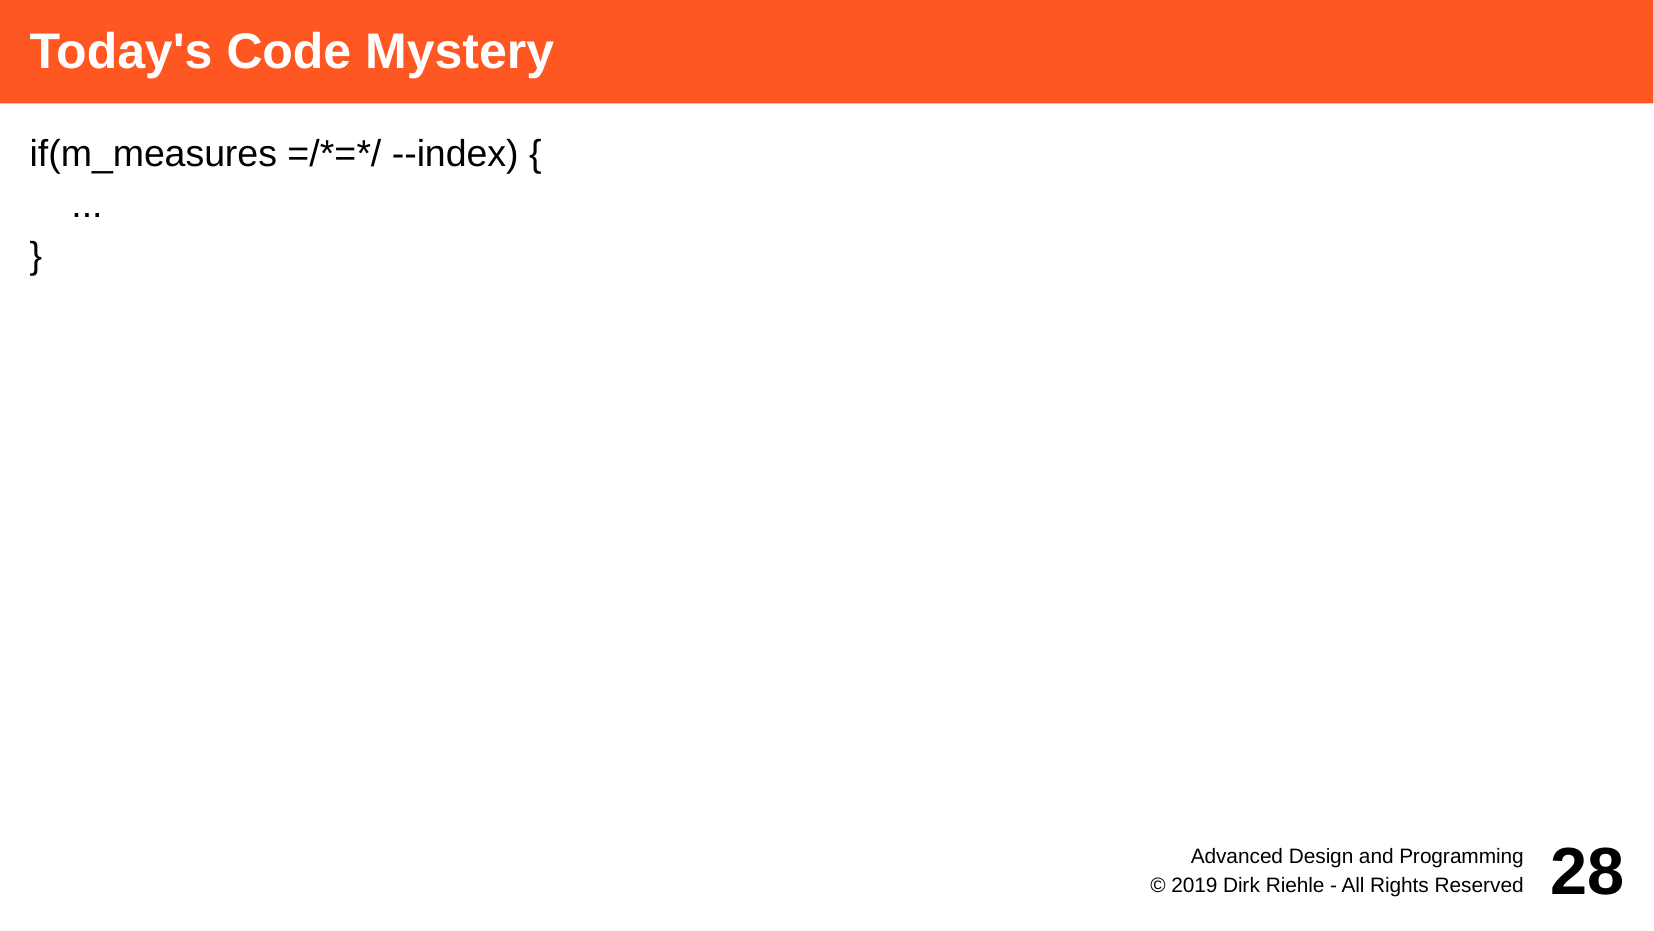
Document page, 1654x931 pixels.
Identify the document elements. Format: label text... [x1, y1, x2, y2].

list if(m_measures =/*=*/ --index) { ... } [29, 132, 1625, 813]
title Today's Code Mystery [0, 0, 1654, 104]
